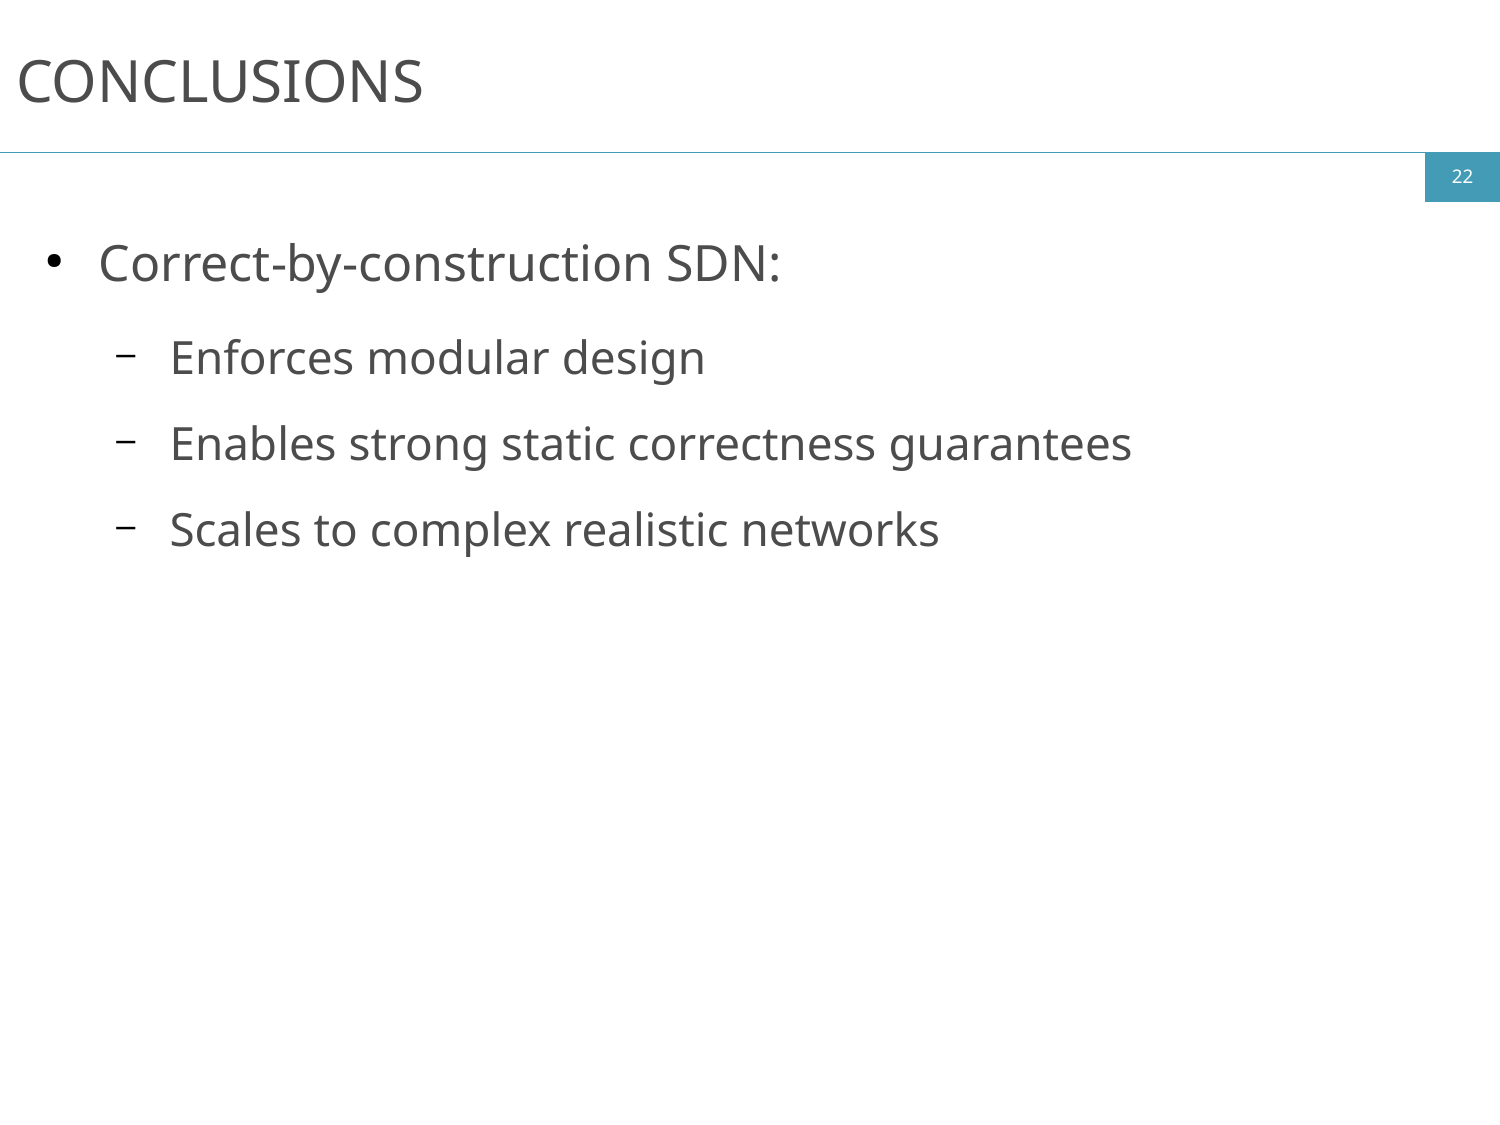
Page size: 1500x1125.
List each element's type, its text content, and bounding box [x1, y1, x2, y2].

title CONCLUSIONS [15, 27, 1366, 132]
list Correct-by-construction SDN: Enforces modular design Enables strong static correctness guarantees Scales to complex realistic networks [27, 227, 1378, 881]
